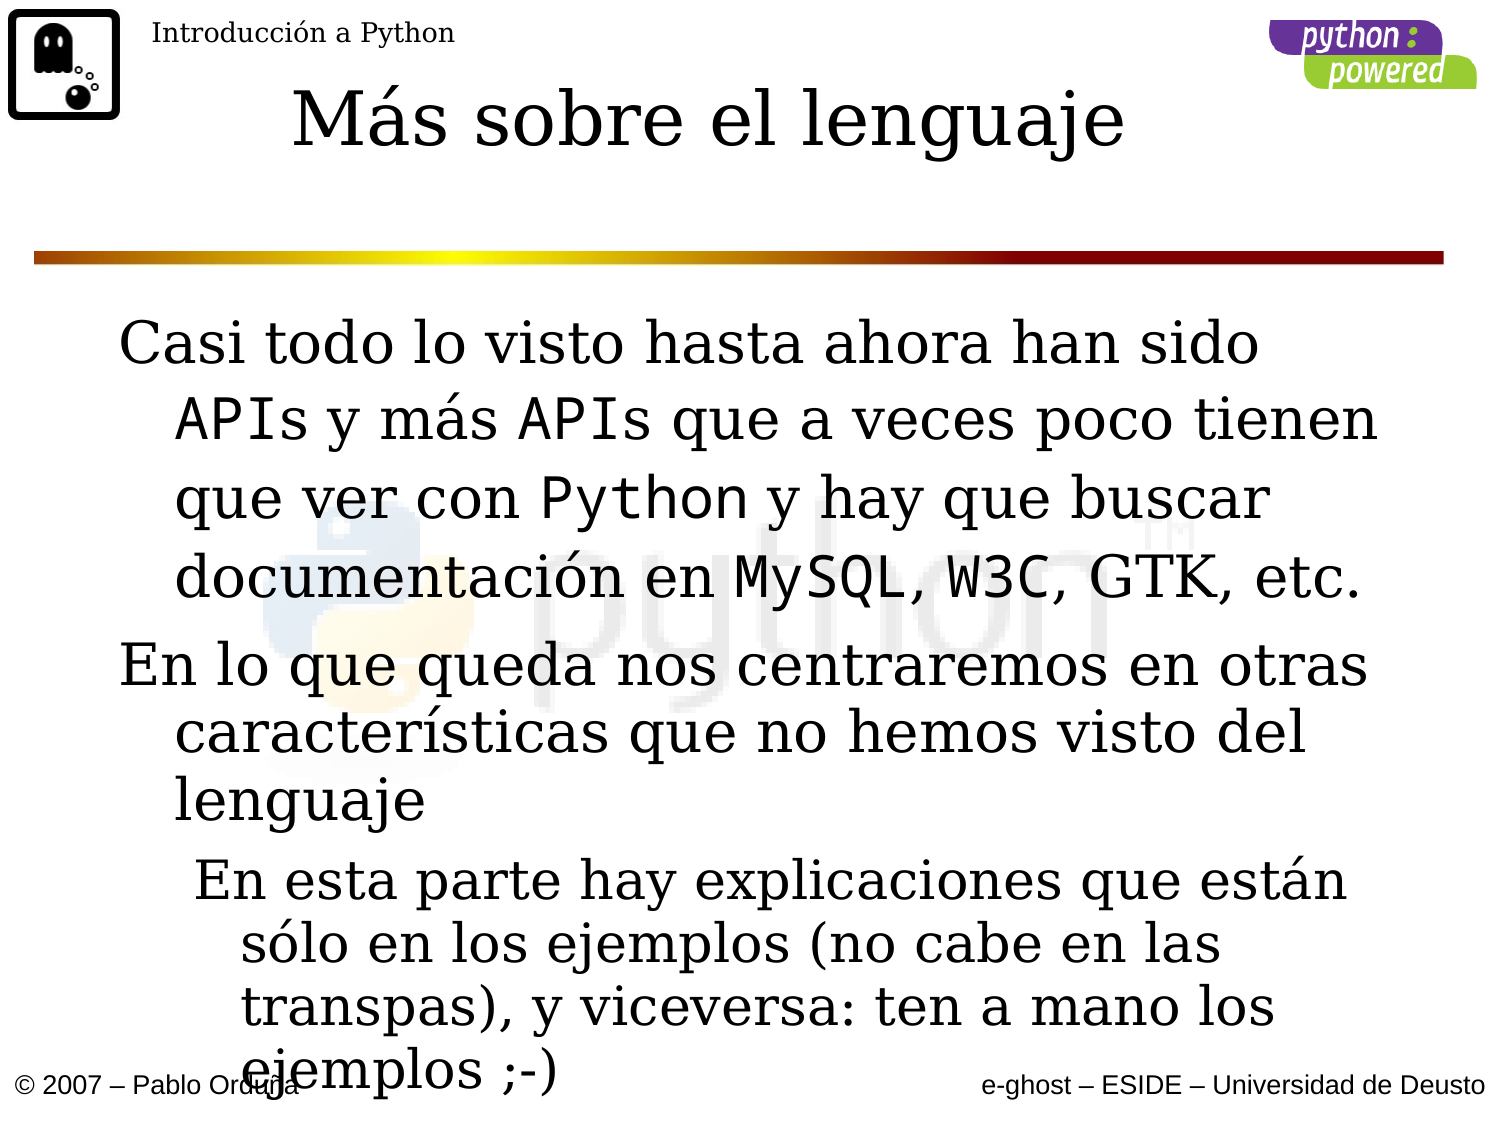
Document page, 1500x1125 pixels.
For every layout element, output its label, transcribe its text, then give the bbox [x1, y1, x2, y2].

picture [1269, 20, 1477, 89]
list Casi todo lo visto hasta ahora han sido APIs y más APIs que a veces poco tienen que ver con Python y hay que buscar documentación en MySQL, W3C, GTK, etc. En lo que queda nos centraremos en otras características que no hemos visto del lenguaje En esta parte hay explicaciones que están sólo en los ejemplos (no cabe en las transpas), y viceversa: ten a mano los ejemplos ;-) [118, 309, 1394, 1067]
title Más sobre el lenguaje [118, 59, 1300, 181]
picture [34, 251, 1447, 266]
picture [5, 7, 125, 124]
